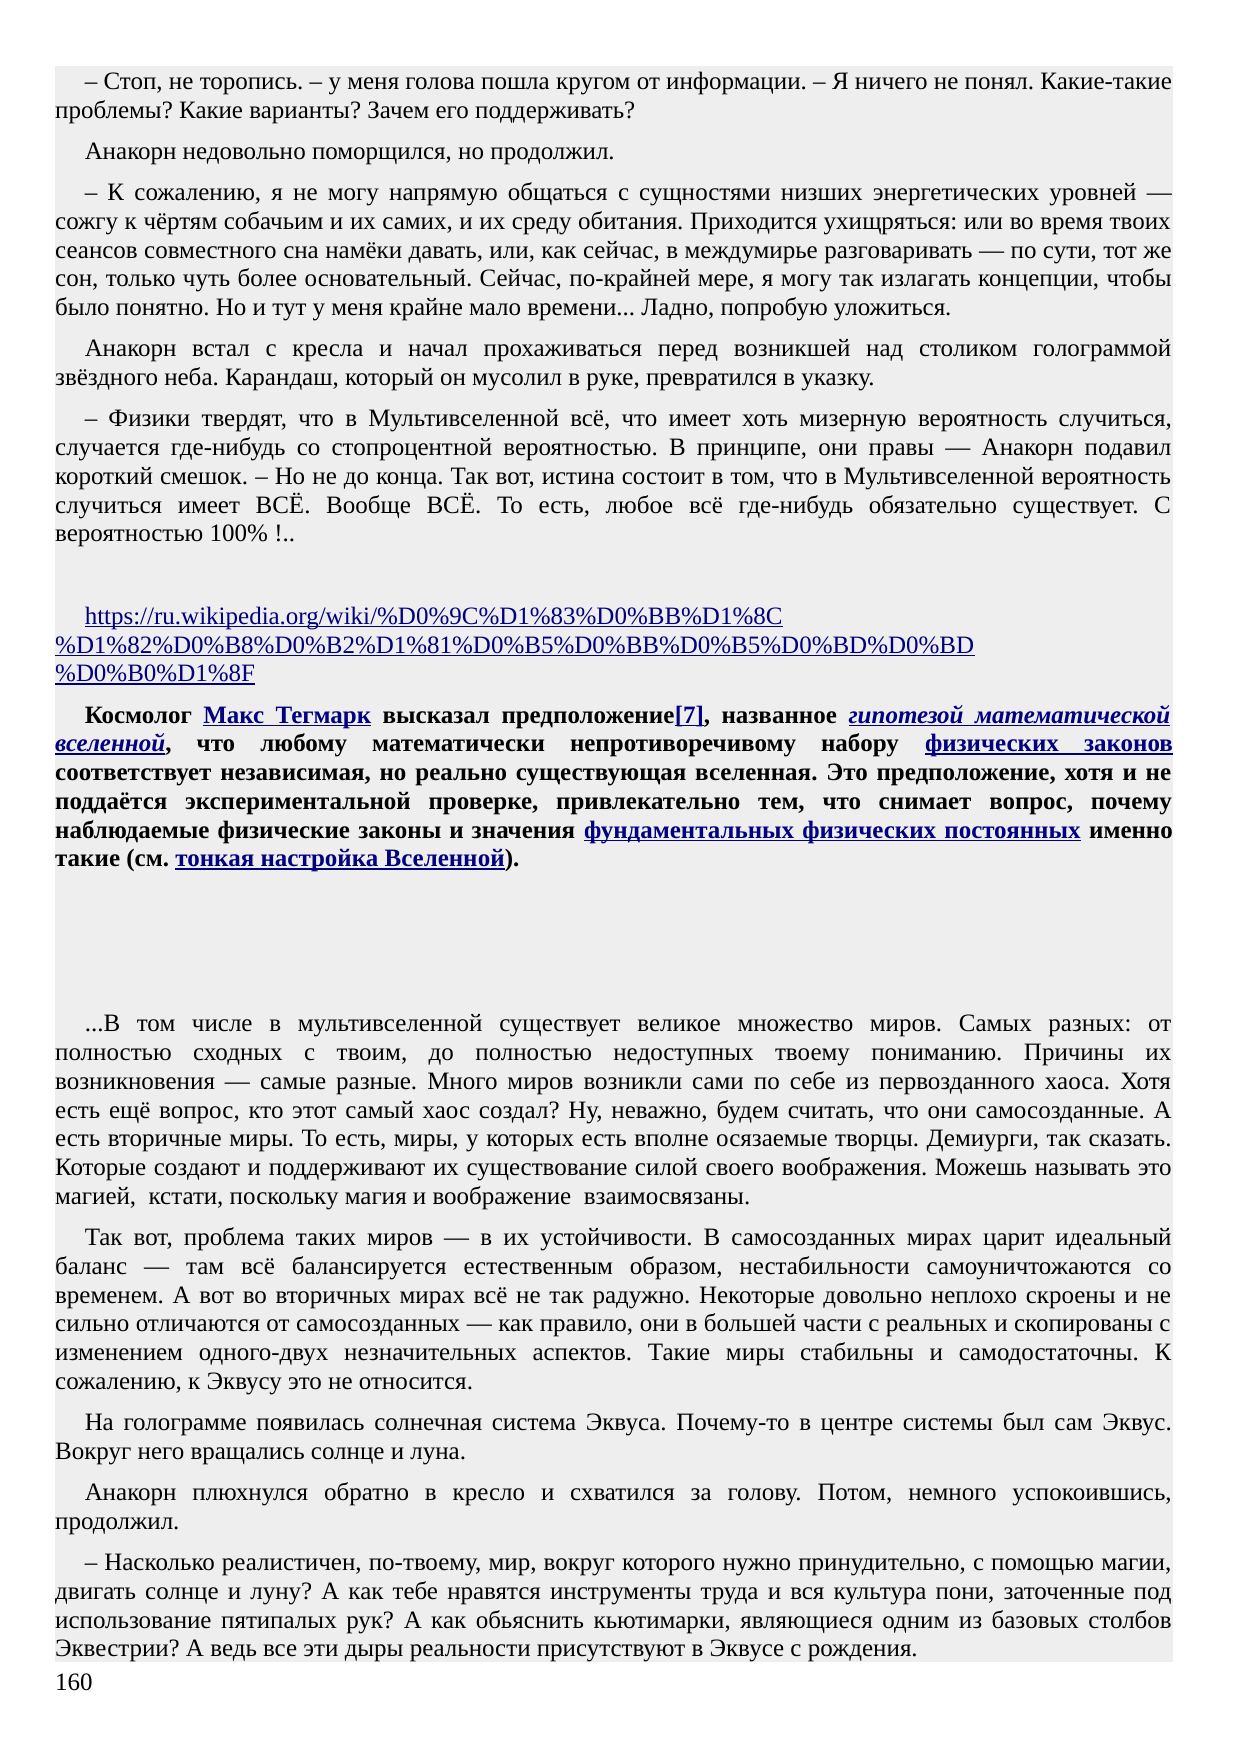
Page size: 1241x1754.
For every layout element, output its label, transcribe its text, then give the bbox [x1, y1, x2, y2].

text – К сожалению, я не могу напрямую общаться с сущностями низших энергетических уровней — сожгу к чёртям собачьим и их самих, и их среду обитания. Приходится ухищряться: или во время твоих сеансов совместного сна намёки давать, или, как сейчас, в междумирье разговаривать — по сути, тот же сон, только чуть более основательный. Сейчас, по-крайней мере, я могу так излагать концепции, чтобы было понятно. Но и тут у меня крайне мало времени... Ладно, попробую уложиться. [55, 177, 1173, 321]
text Анакорн плюхнулся обратно в кресло и схватился за голову. Потом, немного успокоившись, продолжил. [55, 1477, 1173, 1535]
text – Насколько реалистичен, по-твоему, мир, вокруг которого нужно принудительно, с помощью магии, двигать солнце и луну? А как тебе нравятся инструменты труда и вся культура пони, заточенные под использование пятипалых рук? А как обьяснить кьютимарки, являющиеся одним из базовых столбов Эквестрии? А ведь все эти дыры реальности присутствуют в Эквусе с рождения. [55, 1547, 1173, 1662]
text Так вот, проблема таких миров — в их устойчивости. В самосозданных мирах царит идеальный баланс — там всё балансируется естественным образом, нестабильности самоуничтожаются со временем. А вот во вторичных мирах всё не так радужно. Некоторые довольно неплохо скроены и не сильно отличаются от самосозданных — как правило, они в большей части с реальных и скопированы с изменением одного-двух незначительных аспектов. Такие миры стабильны и самодостаточны. К сожалению, к Эквусу это не относится. [55, 1222, 1173, 1395]
text – Физики твердят, что в Мультивселенной всё, что имеет хоть мизерную вероятность случиться, случается где-нибудь со стопроцентной вероятностью. В принципе, они правы — Анакорн подавил короткий смешок. – Но не до конца. Так вот, истина состоит в том, что в Мультивселенной вероятность случиться имеет ВСЁ. Вообще ВСЁ. То есть, любое всё где-нибудь обязательно существует. С вероятностью 100% !.. [55, 403, 1173, 547]
text https://ru.wikipedia.org/wiki/%D0%9C%D1%83%D0%BB%D1%8C%D1%82%D0%B8%D0%B2%D1%81%D0%B5%D0%BB%D0%B5%D0%BD%D0%BD%D0%B0%D1%8F [55, 601, 1173, 687]
text ...В том числе в мультивселенной существует великое множество миров. Самых разных: от полностью сходных с твоим, до полностью недоступных твоему пониманию. Причины их возникновения — самые разные. Много миров возникли сами по себе из первозданного хаоса. Хотя есть ещё вопрос, кто этот самый хаос создал? Ну, неважно, будем считать, что они самосозданные. А есть вторичные миры. То есть, миры, у которых есть вполне осязаемые творцы. Демиурги, так сказать. Которые создают и поддерживают их существование силой своего воображения. Можешь называть это магией, кстати, поскольку магия и воображение взаимосвязаны. [55, 1008, 1173, 1210]
text Анакорн недовольно поморщился, но продолжил. [55, 136, 1173, 165]
text На голограмме появилась солнечная система Эквуса. Почему-то в центре системы был сам Эквус. Вокруг него вращались солнце и луна. [55, 1407, 1173, 1465]
text Космолог Макс Тегмарк высказал предположение[7], названное гипотезой математической вселенной, что любому математически непротиворечивому набору физических законов соответствует независимая, но реально существующая вселенная. Это предположение, хотя и не поддаётся экспериментальной проверке, привлекательно тем, что снимает вопрос, почему наблюдаемые физические законы и значения фундаментальных физических постоянных именно такие (см. тонкая настройка Вселенной). [55, 700, 1173, 872]
text – Стоп, не торопись. – у меня голова пошла кругом от информации. – Я ничего не понял. Какие-такие проблемы? Какие варианты? Зачем его поддерживать? [55, 66, 1173, 123]
text Анакорн встал с кресла и начал прохаживаться перед возникшей над столиком голограммой звёздного неба. Карандаш, который он мусолил в руке, превратился в указку. [55, 333, 1173, 391]
